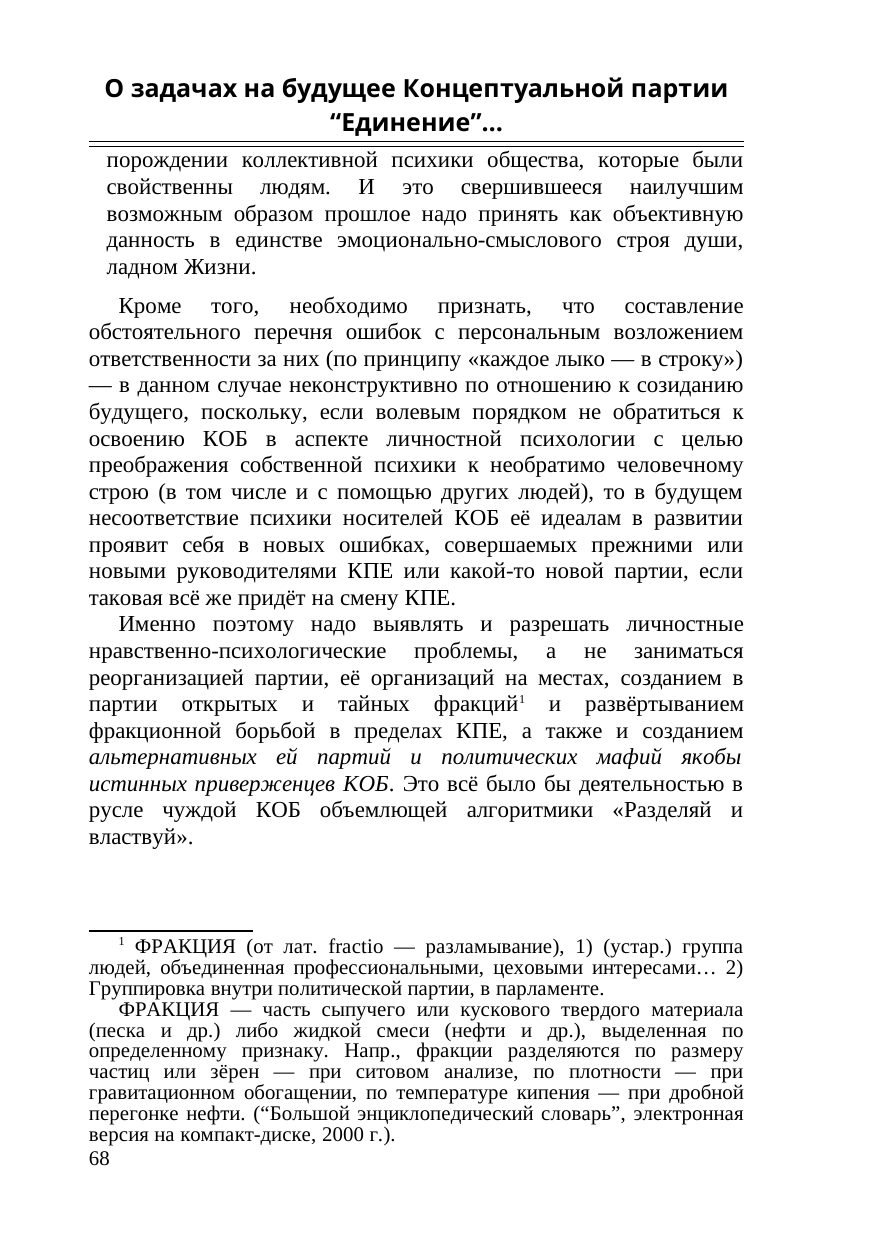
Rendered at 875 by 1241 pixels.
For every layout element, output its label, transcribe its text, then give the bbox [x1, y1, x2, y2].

text Именно поэтому надо выявлять и разрешать личностные нравственно-психологические проблемы, а не заниматься реорганизацией партии, её организаций на местах, созданием в партии открытых и тайных фракций и развёртыванием фракционной борьбой в пределах КПЕ, а также и созданием альтернативных ей партий и политических мафий якобы истинных приверженцев КОБ. Это всё было бы деятельностью в русле чуждой КОБ объемлющей алгоритмики «Разделяй и властвуй». [89, 610, 744, 849]
text ФРАКЦИЯ — часть сыпучего или кускового твердого материала (песка и др.) либо жидкой смеси (нефти и др.), выделенная по определенному признаку. Напр., фракции разделяются по размеру частиц или зёрен — при ситовом анализе, по плотности — при гравитационном обогащении, по температуре кипения — при дробной перегонке нефти. (“Большой энциклопедический словарь”, электронная версия на компакт-диске, 2000 г.). [89, 999, 744, 1145]
text ФРАКЦИЯ (от лат. fractio — разламывание), 1) (устар.) группа людей, объединенная профессиональными, цеховыми интересами… 2) Группировка внутри политической партии, в парламенте. [89, 937, 744, 999]
text Кроме того, необходимо признать, что составление обстоятельного перечня ошибок с персональным возложением ответственности за них (по принципу «каждое лыко — в строку») — в данном случае неконструктивно по отношению к созиданию будущего, поскольку, если волевым порядком не обратиться к освоению КОБ в аспекте личностной психологии с целью преображения собственной психики к необратимо человечному строю (в том числе и с помощью других людей), то в будущем несоответствие психики носителей КОБ её идеалам в развитии проявит себя в новых ошибках, совершаемых прежними или новыми руководителями КПЕ или какой-то новой партии, если таковая всё же придёт на смену КПЕ. [89, 292, 744, 610]
text порождении коллективной психики общества, которые были свойственны людям. И это свершившееся наилучшим возможным образом прошлое надо принять как объективную данность в единстве эмоционально-смыслового строя души, ладном Жизни. [106, 147, 744, 279]
